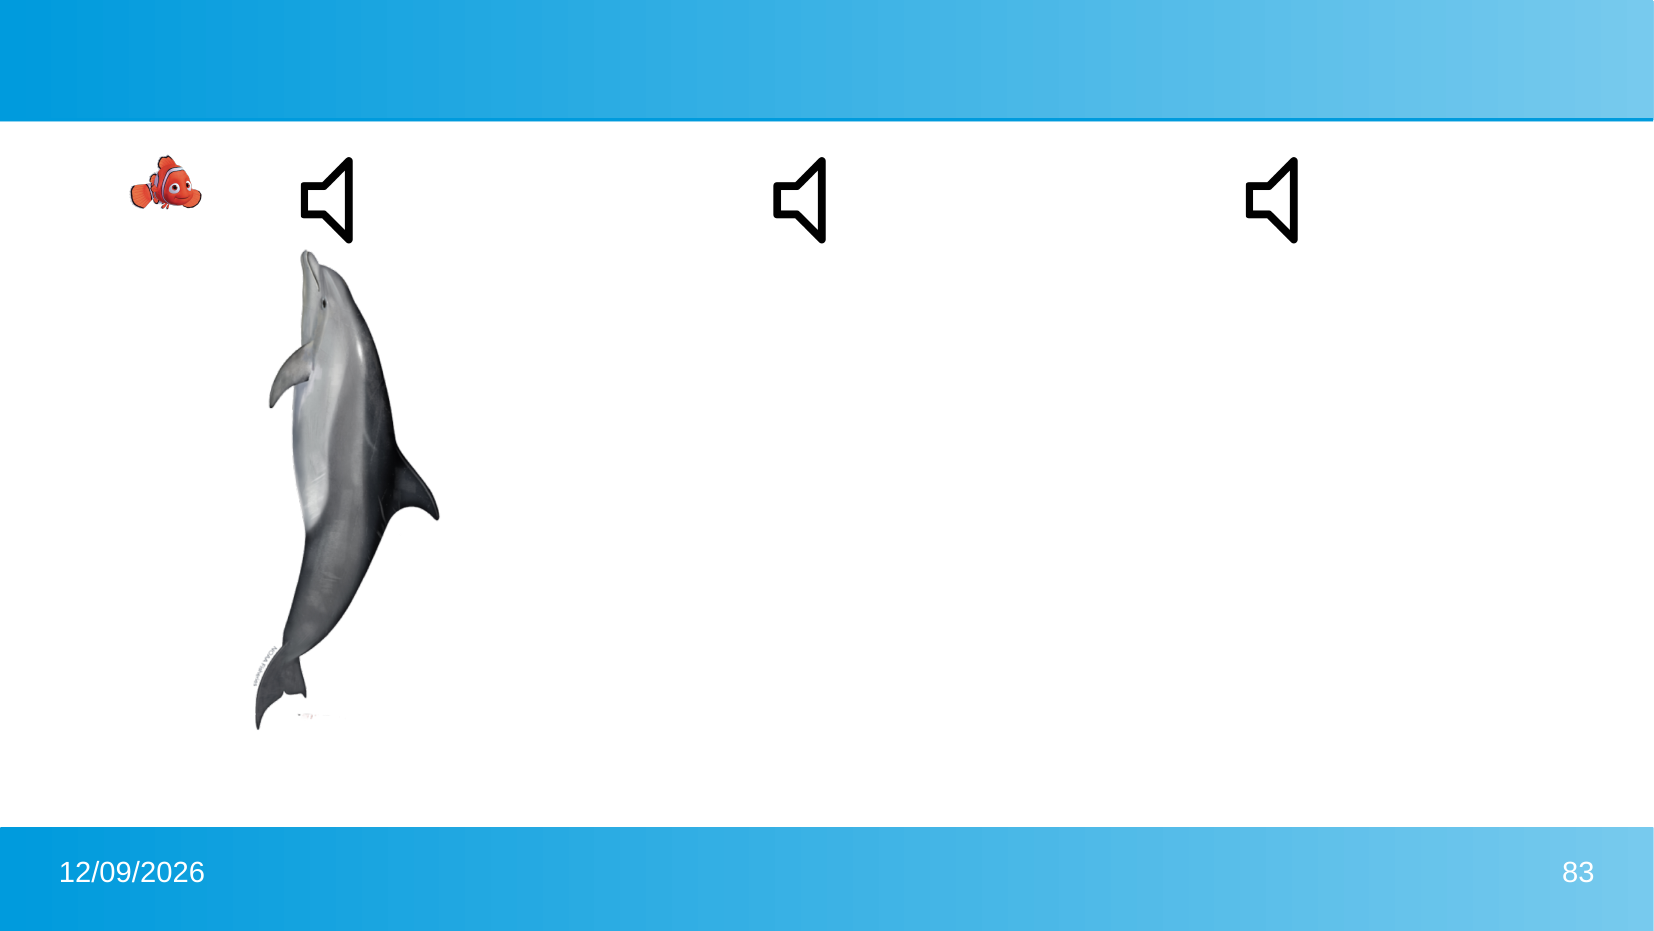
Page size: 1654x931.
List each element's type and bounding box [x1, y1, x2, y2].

picture [244, 146, 446, 731]
picture [1245, 146, 1300, 254]
picture [127, 153, 204, 212]
picture [773, 146, 828, 254]
